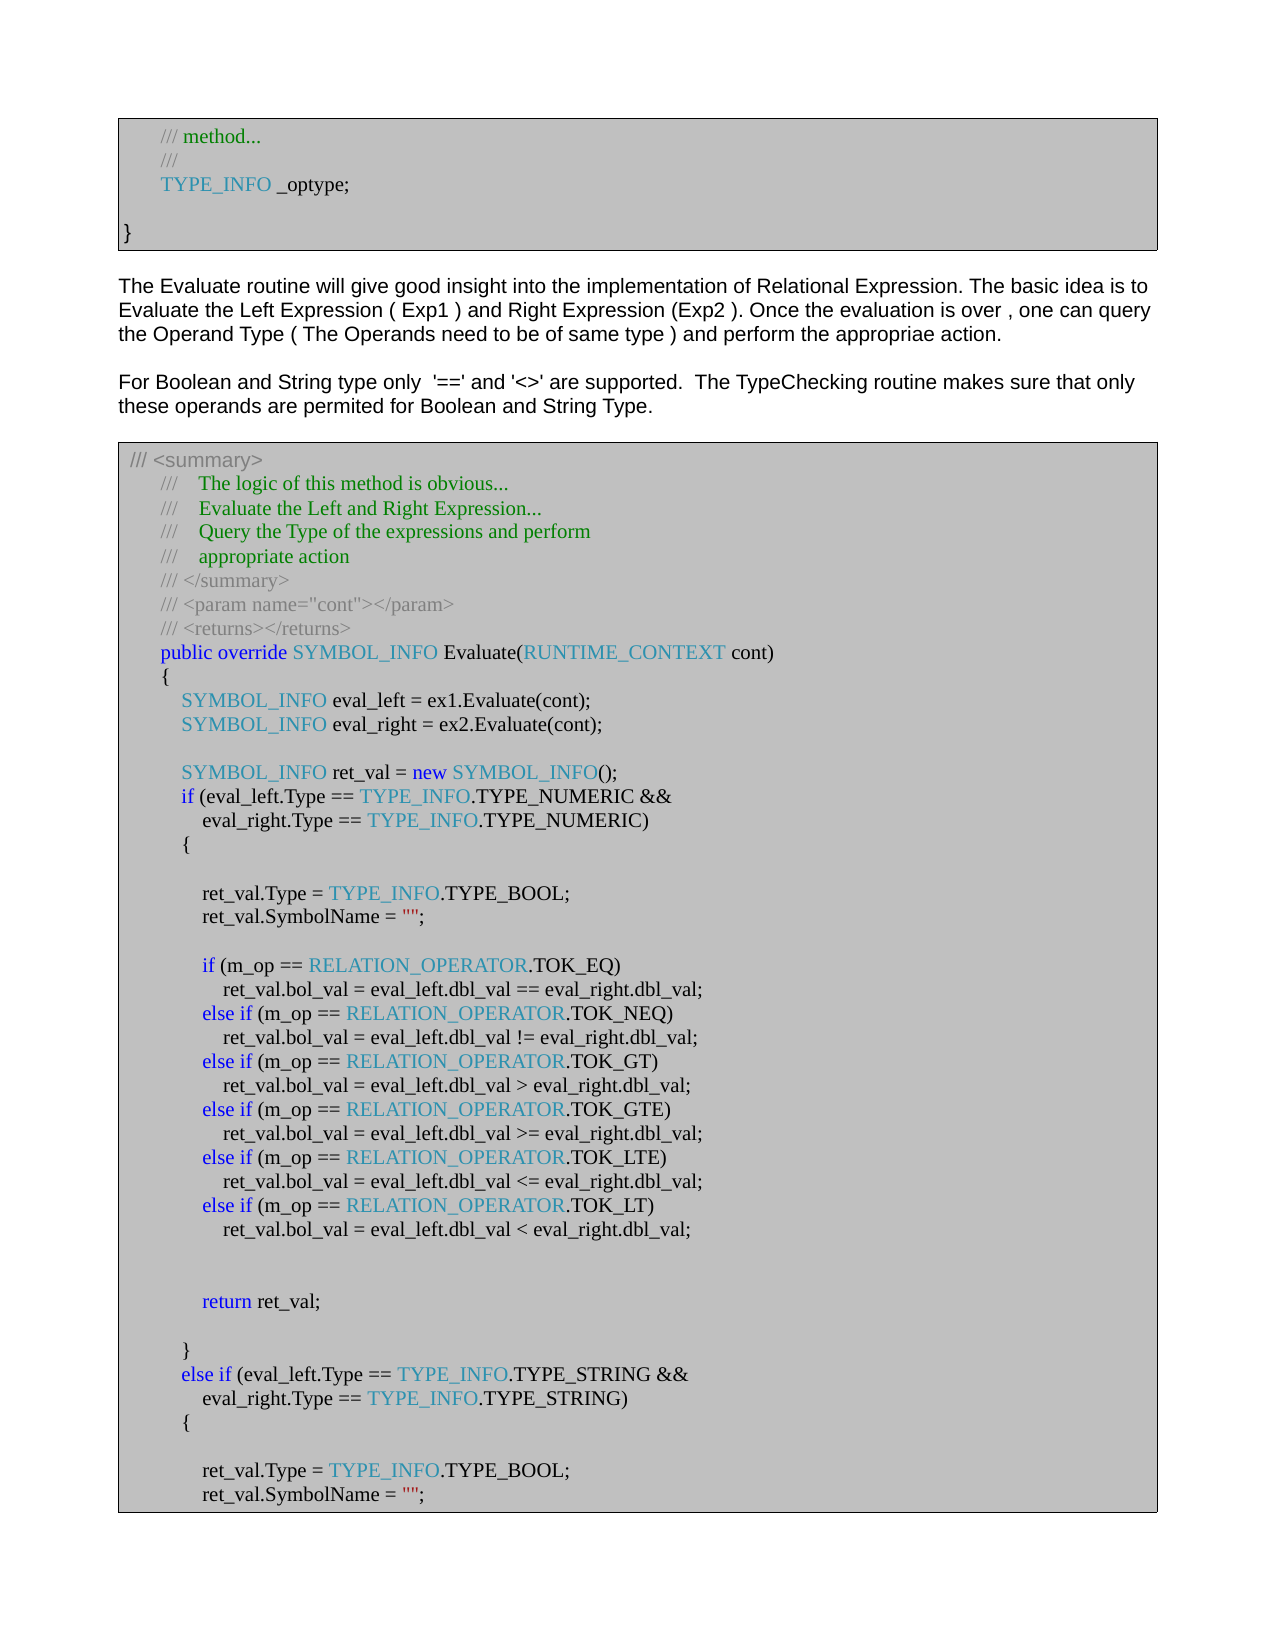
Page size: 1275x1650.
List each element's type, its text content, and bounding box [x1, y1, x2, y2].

table_header /// method... /// TYPE_INFO _optype; } [119, 119, 1157, 250]
text The Evaluate routine will give good insight into the implementation of Relational Expression. The basic idea is to Evaluate the Left Expression ( Exp1 ) and Right Expression (Exp2 ). Once the evaluation is over , one can query the Operand Type ( The Operands need to be of same type ) and perform the appropriae action. [118, 274, 1157, 346]
table_header /// <summary> /// The logic of this method is obvious... /// Evaluate the Left and Right Expression... /// Query the Type of the expressions and perform /// appropriate action /// </summary> /// <param name="cont"></param> /// <returns></returns> public override SYMBOL_INFO Evaluate(RUNTIME_CONTEXT cont) { SYMBOL_INFO eval_left = ex1.Evaluate(cont); SYMBOL_INFO eval_right = ex2.Evaluate(cont); SYMBOL_INFO ret_val = new SYMBOL_INFO(); if (eval_left.Type == TYPE_INFO.TYPE_NUMERIC && eval_right.Type == TYPE_INFO.TYPE_NUMERIC) { ret_val.Type = TYPE_INFO.TYPE_BOOL; ret_val.SymbolName = ""; if (m_op == RELATION_OPERATOR.TOK_EQ) ret_val.bol_val = eval_left.dbl_val == eval_right.dbl_val; else if (m_op == RELATION_OPERATOR.TOK_NEQ) ret_val.bol_val = eval_left.dbl_val != eval_right.dbl_val; else if (m_op == RELATION_OPERATOR.TOK_GT) ret_val.bol_val = eval_left.dbl_val > eval_right.dbl_val; else if (m_op == RELATION_OPERATOR.TOK_GTE) ret_val.bol_val = eval_left.dbl_val >= eval_right.dbl_val; else if (m_op == RELATION_OPERATOR.TOK_LTE) ret_val.bol_val = eval_left.dbl_val <= eval_right.dbl_val; else if (m_op == RELATION_OPERATOR.TOK_LT) ret_val.bol_val = eval_left.dbl_val < eval_right.dbl_val; return ret_val; } else if (eval_left.Type == TYPE_INFO.TYPE_STRING && eval_right.Type == TYPE_INFO.TYPE_STRING) { ret_val.Type = TYPE_INFO.TYPE_BOOL; ret_val.SymbolName = ""; [119, 443, 1157, 1512]
text For Boolean and String type only '==' and '<>' are supported. The TypeChecking routine makes sure that only these operands are permited for Boolean and String Type. [118, 370, 1157, 418]
